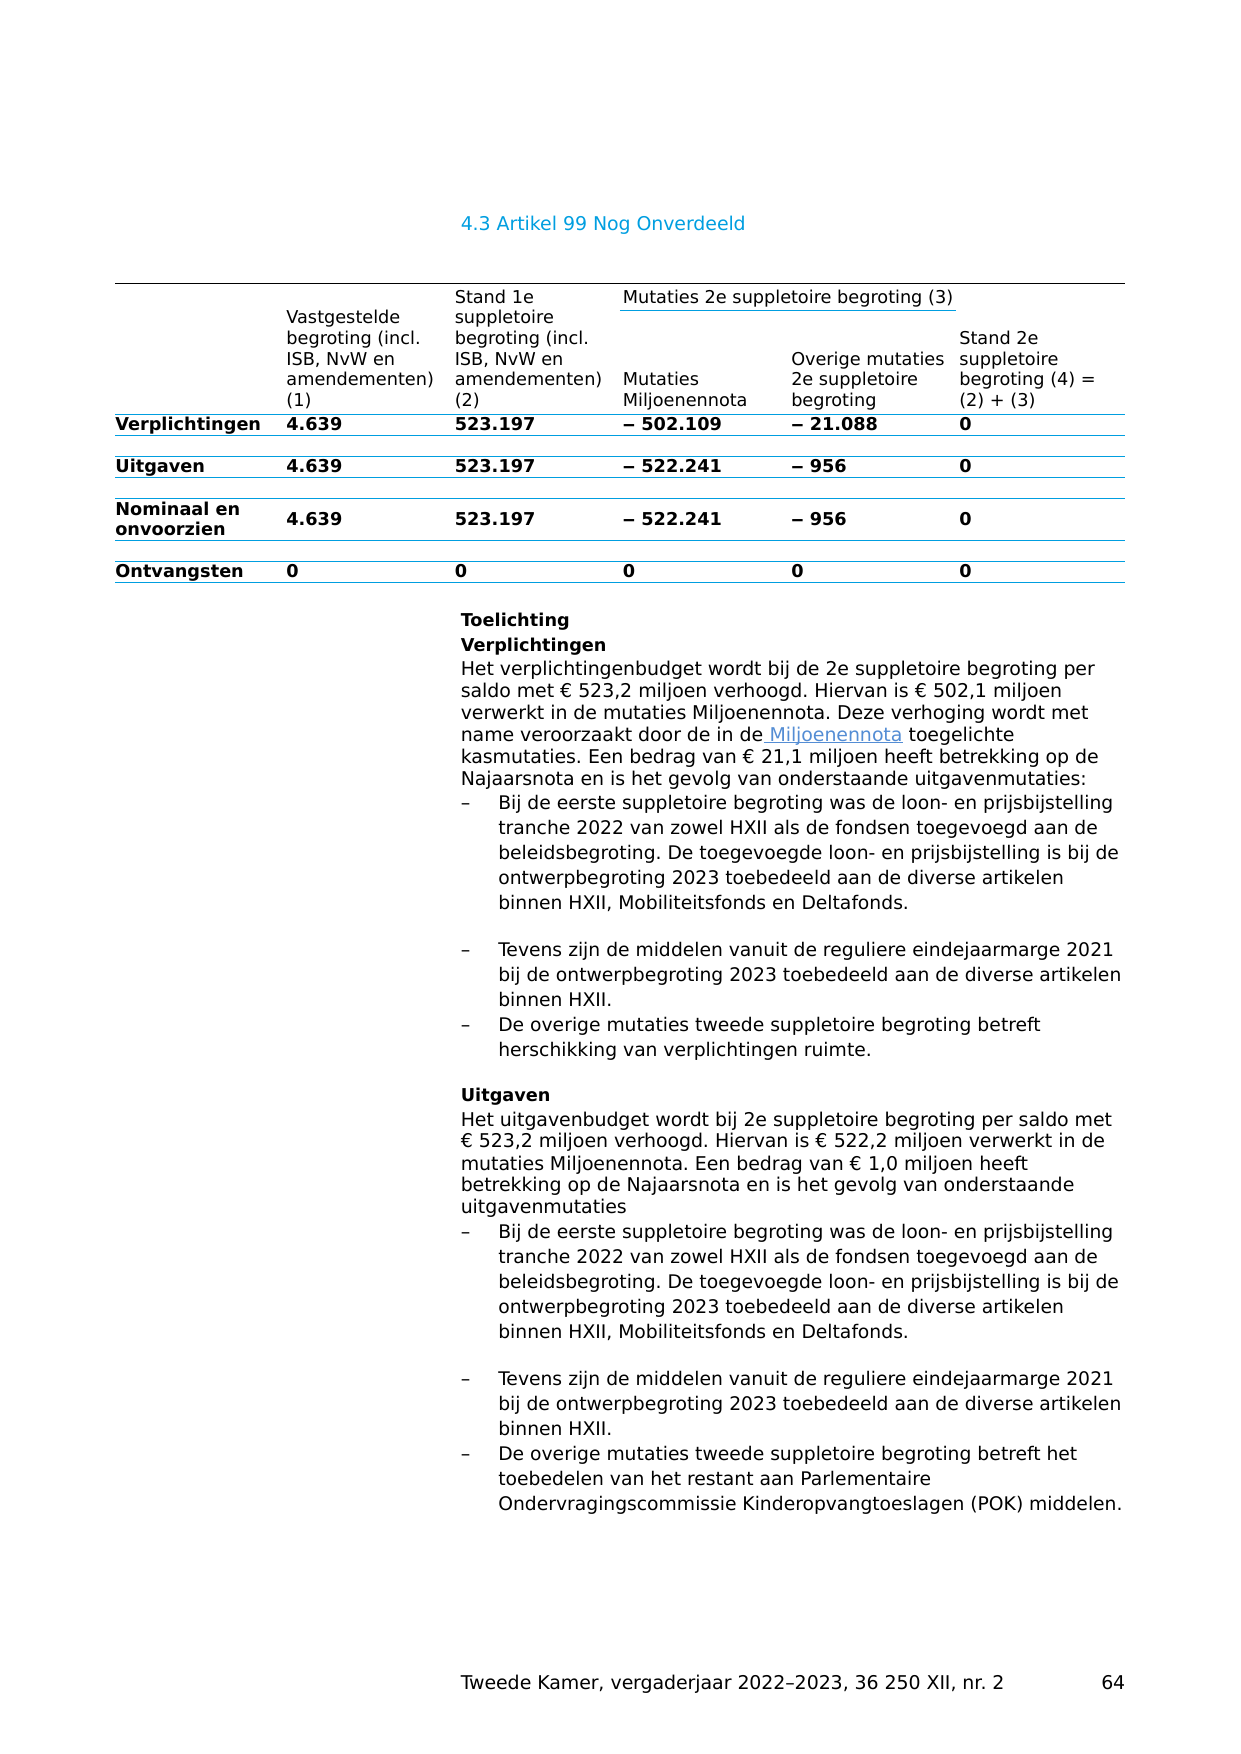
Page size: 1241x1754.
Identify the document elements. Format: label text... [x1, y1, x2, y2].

table_cell ‒ 502.109 [620, 415, 788, 434]
table_cell Ontvangsten [115, 562, 283, 582]
table_cell 0 [956, 562, 1125, 582]
table_cell ‒ 522.241 [620, 457, 788, 477]
table_cell Overige mutaties 2e suppletoire begroting [788, 311, 956, 413]
table_header Tabel 22 Nog Onverdeeld (Bedragen x € 1.000) [115, 258, 1125, 283]
list Tevens zijn de middelen vanuit de reguliere eindejaarmarge 2021 bij de ontwerpbegroting 2023 toebedeeld aan de diverse artikelen binnen HXII. [461, 1365, 1125, 1440]
text Het verplichtingenbudget wordt bij de 2e suppletoire begroting per saldo met € 523,2 miljoen verhoogd. Hiervan is € 502,1 miljoen verwerkt in de mutaties Miljoenennota. Deze verhoging wordt met name veroorzaakt door de in de Miljoenennota toegelichte kasmutaties. Een bedrag van € 21,1 miljoen heeft betrekking op de Najaarsnota en is het gevolg van onderstaande uitgavenmutaties: [461, 658, 1125, 789]
table_cell [788, 541, 956, 561]
table_cell Vastgestelde begroting (incl. ISB, NvW en amendementen) (1) [283, 284, 452, 413]
table_cell 523.197 [452, 415, 620, 434]
table_cell ‒ 21.088 [788, 415, 956, 434]
table_cell 0 [283, 562, 452, 582]
table_cell ‒ 522.241 [620, 499, 788, 540]
table_cell 0 [956, 499, 1125, 540]
title 4.3 Artikel 99 Nog Onverdeeld [461, 213, 1125, 235]
table_cell [620, 436, 788, 456]
table_cell ‒ 956 [788, 499, 956, 540]
table_cell Mutaties Miljoenennota [620, 311, 788, 413]
table_cell 4.639 [283, 457, 452, 477]
table_cell ‒ 956 [788, 457, 956, 477]
list De overige mutaties tweede suppletoire begroting betreft herschikking van verplichtingen ruimte. [461, 1011, 1125, 1061]
list Bij de eerste suppletoire begroting was de loon- en prijsbijstelling tranche 2022 van zowel HXII als de fondsen toegevoegd aan de beleidsbegroting. De toegevoegde loon- en prijsbijstelling is bij de ontwerpbegroting 2023 toebedeeld aan de diverse artikelen binnen HXII, Mobiliteitsfonds en Deltafonds. [461, 789, 1125, 914]
table_cell Nominaal en onvoorzien [115, 499, 283, 540]
table_cell [956, 541, 1125, 561]
table_cell [115, 478, 283, 498]
table_cell [283, 478, 452, 498]
table_cell 0 [956, 415, 1125, 434]
table_cell 523.197 [452, 457, 620, 477]
table_cell [788, 478, 956, 498]
table_cell [956, 478, 1125, 498]
table_cell [115, 436, 283, 456]
table_cell [452, 478, 620, 498]
list De overige mutaties tweede suppletoire begroting betreft het toebedelen van het restant aan Parlementaire Ondervragingscommissie Kinderopvangtoeslagen (POK) middelen. [461, 1440, 1125, 1515]
table_cell [115, 541, 283, 561]
table_cell 0 [956, 457, 1125, 477]
table_cell [283, 541, 452, 561]
table_cell [115, 284, 283, 413]
table_cell 4.639 [283, 499, 452, 540]
table_cell [620, 478, 788, 498]
table_cell [620, 541, 788, 561]
table_cell 0 [788, 562, 956, 582]
table_cell 0 [452, 562, 620, 582]
table_cell [452, 541, 620, 561]
table_cell [452, 436, 620, 456]
text Toelichting [461, 608, 1125, 631]
table_cell 4.639 [283, 415, 452, 434]
table_cell [788, 436, 956, 456]
table_cell [956, 436, 1125, 456]
table_cell Uitgaven [115, 457, 283, 477]
table_cell Stand 1e suppletoire begroting (incl. ISB, NvW en amendementen) (2) [452, 284, 620, 413]
table_cell Mutaties 2e suppletoire begroting (3) [620, 284, 956, 310]
list Bij de eerste suppletoire begroting was de loon- en prijsbijstelling tranche 2022 van zowel HXII als de fondsen toegevoegd aan de beleidsbegroting. De toegevoegde loon- en prijsbijstelling is bij de ontwerpbegroting 2023 toebedeeld aan de diverse artikelen binnen HXII, Mobiliteitsfonds en Deltafonds. [461, 1218, 1125, 1343]
table_cell [283, 436, 452, 456]
list Tevens zijn de middelen vanuit de reguliere eindejaarmarge 2021 bij de ontwerpbegroting 2023 toebedeeld aan de diverse artikelen binnen HXII. [461, 936, 1125, 1011]
text Het uitgavenbudget wordt bij 2e suppletoire begroting per saldo met € 523,2 miljoen verhoogd. Hiervan is € 522,2 miljoen verwerkt in de mutaties Miljoenennota. Een bedrag van € 1,0 miljoen heeft betrekking op de Najaarsnota en is het gevolg van onderstaande uitgavenmutaties [461, 1108, 1125, 1218]
text Verplichtingen [461, 633, 1125, 656]
table_cell 523.197 [452, 499, 620, 540]
table_cell Verplichtingen [115, 415, 283, 434]
table_cell 0 [620, 562, 788, 582]
table_cell Stand 2e suppletoire begroting (4) = (2) + (3) [956, 284, 1125, 413]
text Uitgaven [461, 1083, 1125, 1106]
